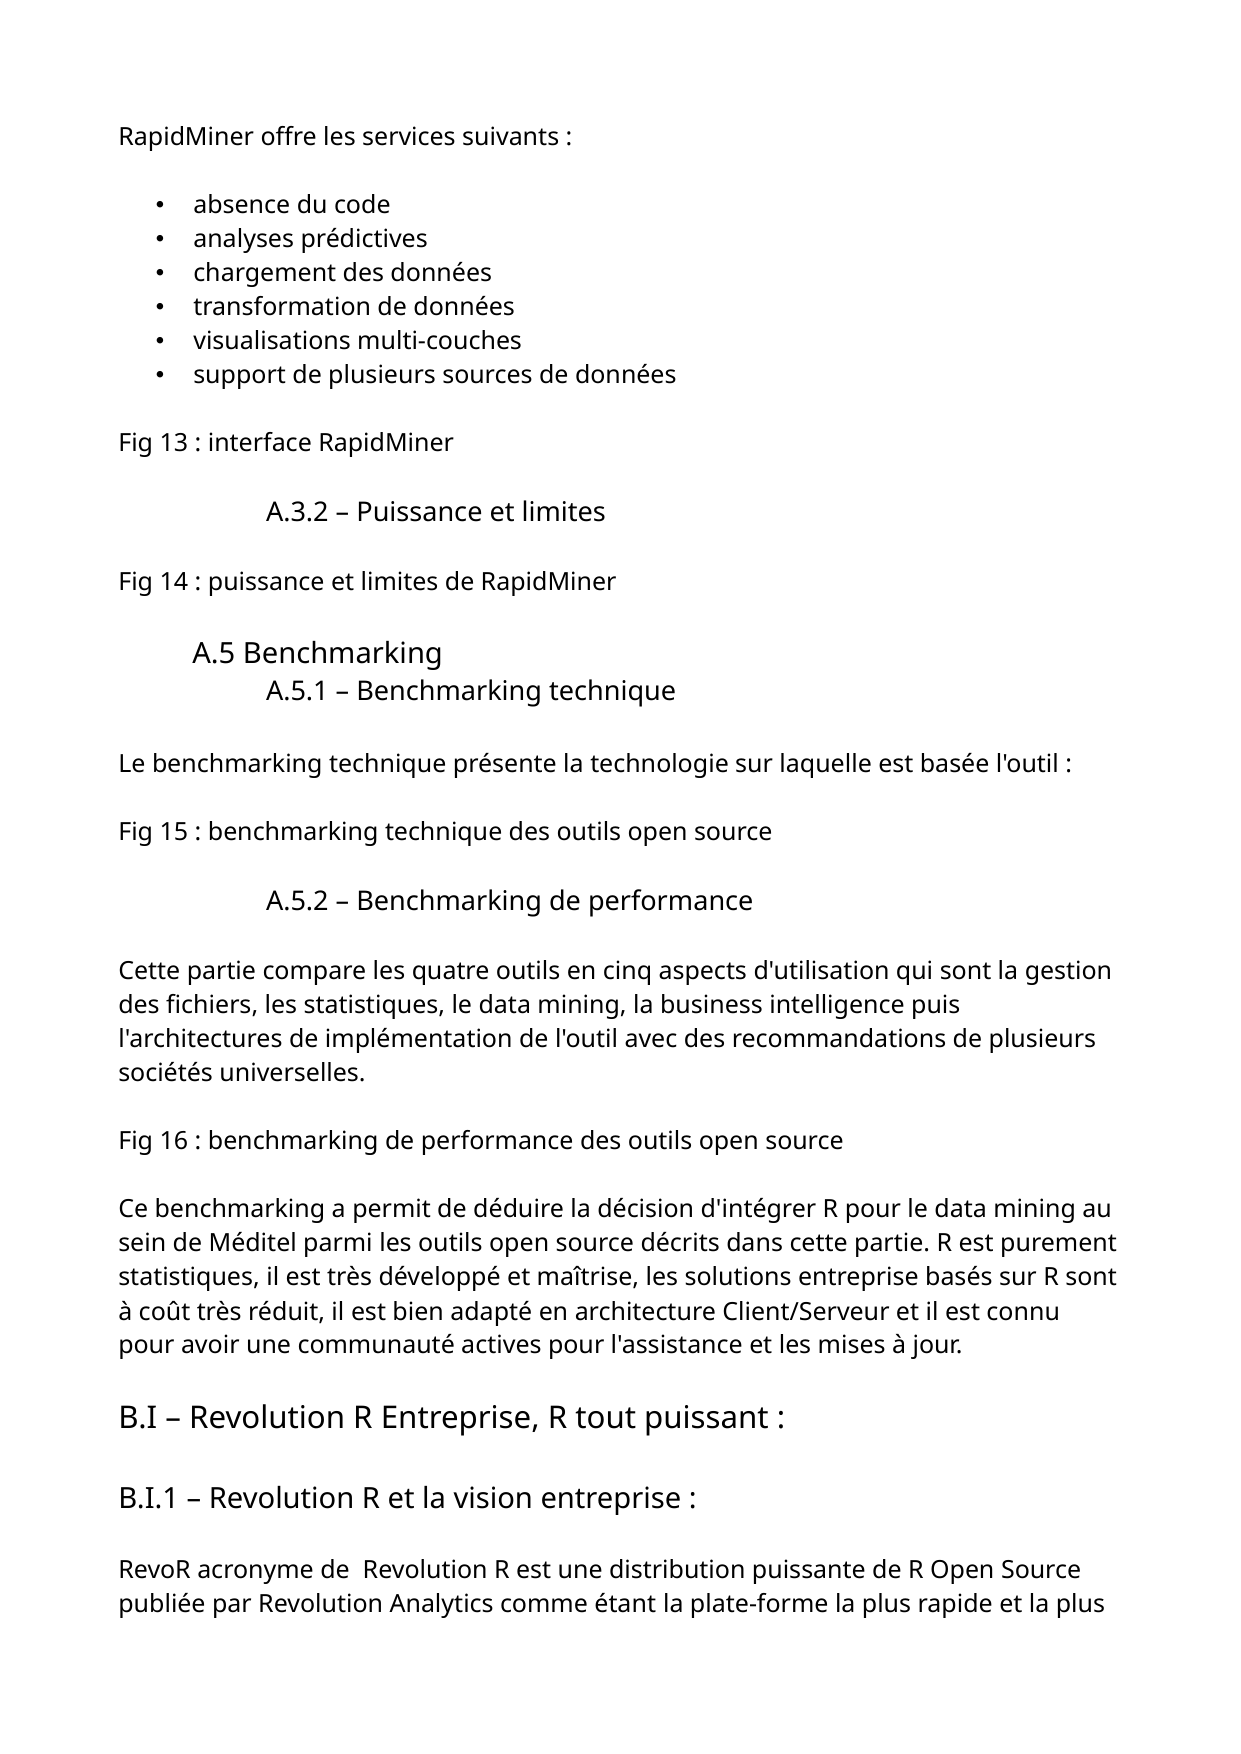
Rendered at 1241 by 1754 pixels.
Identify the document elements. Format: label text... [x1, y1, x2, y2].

text Fig 16 : benchmarking de performance des outils open source [118, 1123, 1122, 1157]
text A.3.2 – Puissance et limites [118, 493, 1122, 530]
text RapidMiner offre les services suivants : [118, 118, 1122, 152]
list visualisations multi-couches [156, 322, 1122, 357]
list analyses prédictives [156, 220, 1122, 254]
text RevoR acronyme de Revolution R est une distribution puissante de R Open Source publiée par Revolution Analytics comme étant la plate-forme la plus rapide et la plus [118, 1551, 1122, 1619]
text B.I.1 – Revolution R et la vision entreprise : [118, 1478, 1122, 1517]
text Le benchmarking technique présente la technologie sur laquelle est basée l'outil : [118, 745, 1122, 779]
text Fig 15 : benchmarking technique des outils open source [118, 813, 1122, 847]
text A.5.1 – Benchmarking technique [118, 672, 1122, 708]
text A.5 Benchmarking [118, 632, 1122, 672]
text Fig 13 : interface RapidMiner [118, 425, 1122, 459]
text A.5.2 – Benchmarking de performance [118, 882, 1122, 918]
list transformation de données [156, 288, 1122, 322]
list chargement des données [156, 254, 1122, 288]
text B.I – Revolution R Entreprise, R tout puissant : [118, 1395, 1122, 1438]
list absence du code [156, 186, 1122, 220]
text Cette partie compare les quatre outils en cinq aspects d'utilisation qui sont la gestion des fichiers, les statistiques, le data mining, la business intelligence puis l'architectures de implémentation de l'outil avec des recommandations de plusieurs sociétés universelles. [118, 952, 1122, 1089]
text Ce benchmarking a permit de déduire la décision d'intégrer R pour le data mining au sein de Méditel parmi les outils open source décrits dans cette partie. R est purement statistiques, il est très développé et maîtrise, les solutions entreprise basés sur R sont à coût très réduit, il est bien adapté en architecture Client/Serveur et il est connu pour avoir une communauté actives pour l'assistance et les mises à jour. [118, 1191, 1122, 1361]
text Fig 14 : puissance et limites de RapidMiner [118, 564, 1122, 598]
list support de plusieurs sources de données [156, 357, 1122, 391]
